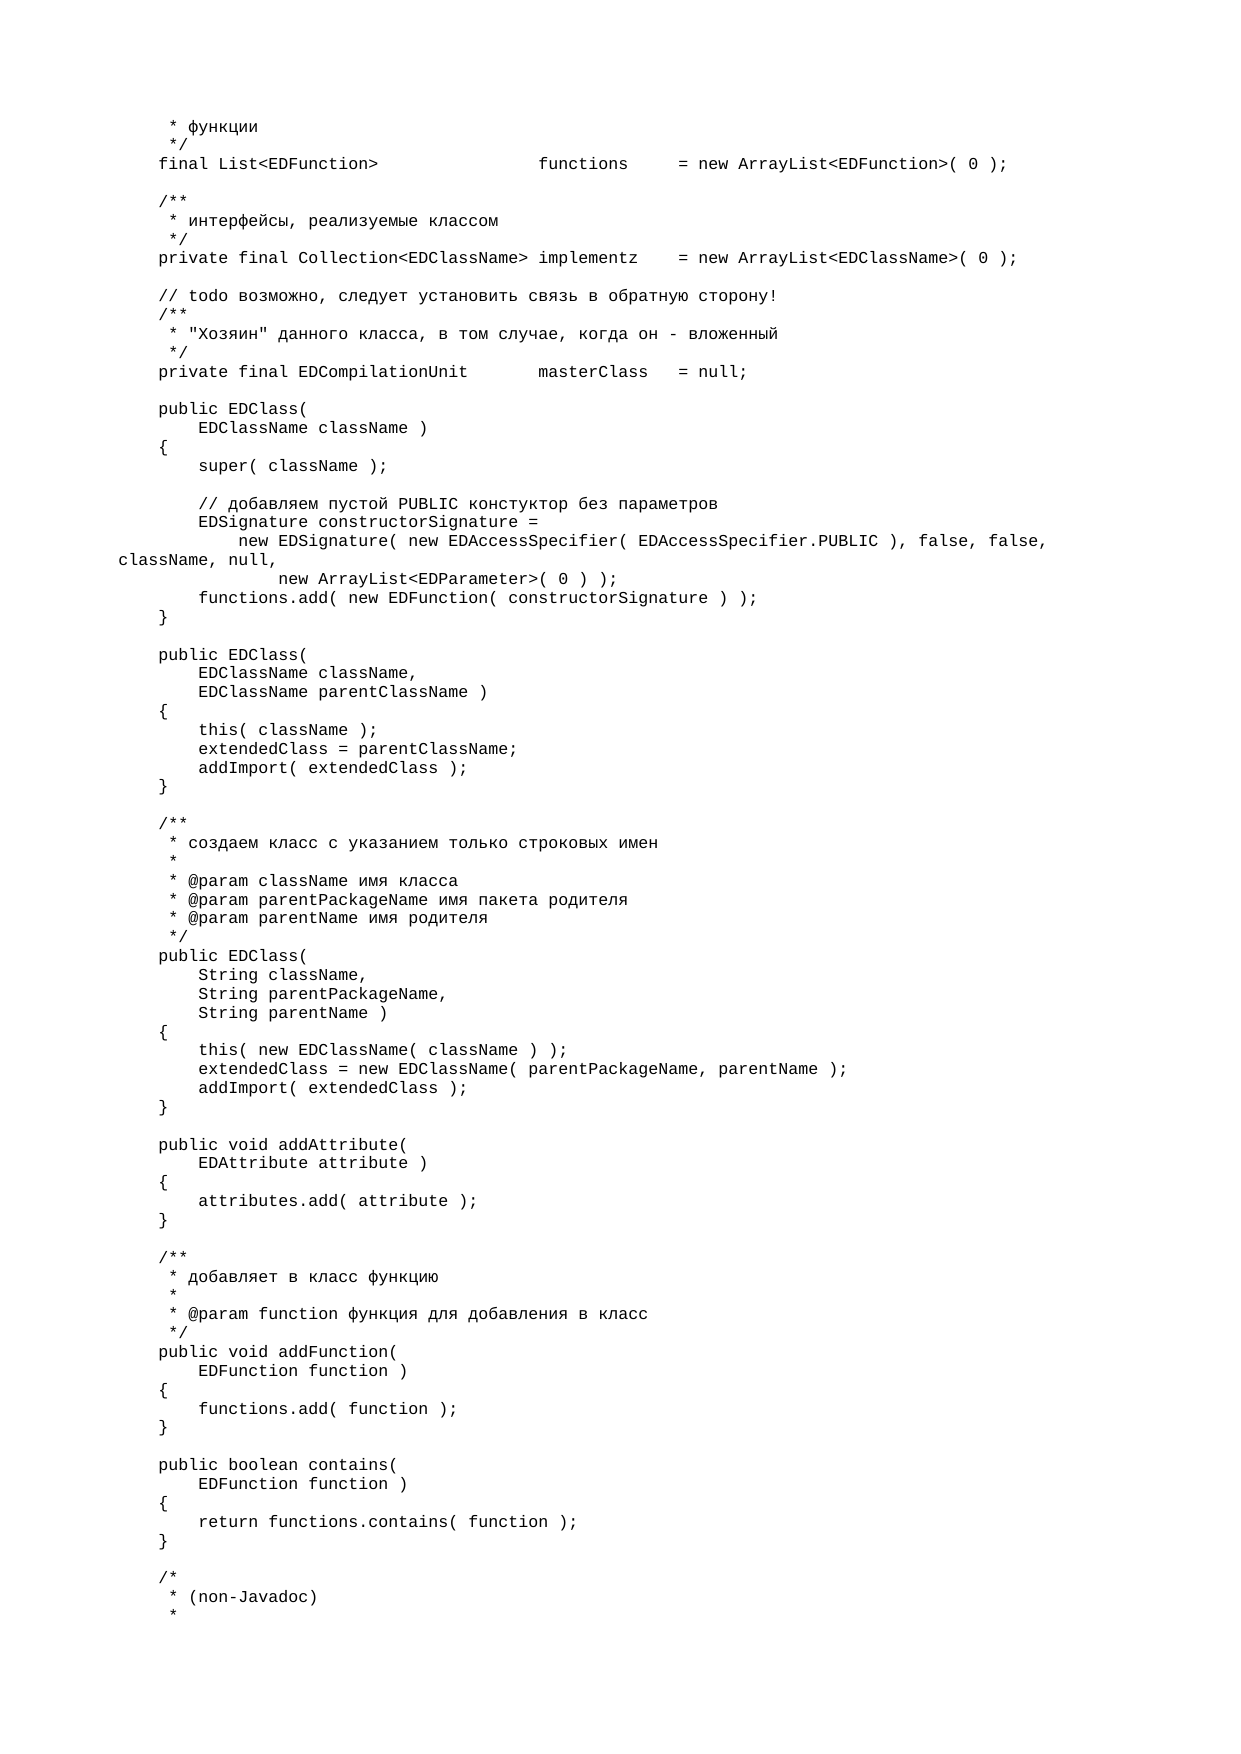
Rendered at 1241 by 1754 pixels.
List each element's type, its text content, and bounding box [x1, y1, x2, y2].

text extendedClass = parentClassName; [118, 740, 1122, 759]
text public EDClass( [118, 646, 1122, 665]
text * @param parentPackageName имя пакета родителя [118, 891, 1122, 910]
text /** [118, 307, 1122, 326]
text // todo возможно, следует установить связь в обратную сторону! [118, 288, 1122, 307]
text String className, [118, 967, 1122, 985]
text public EDClass( [118, 948, 1122, 967]
text extendedClass = new EDClassName( parentPackageName, parentName ); [118, 1061, 1122, 1080]
text EDAttribute attribute ) [118, 1155, 1122, 1174]
text { [118, 703, 1122, 721]
text } [118, 1098, 1122, 1117]
text EDFunction function ) [118, 1476, 1122, 1494]
text public void addAttribute( [118, 1136, 1122, 1155]
text */ [118, 344, 1122, 363]
text functions.add( new EDFunction( constructorSignature ) ); [118, 589, 1122, 608]
text * интерфейсы, реализуемые классом [118, 212, 1122, 231]
text } [118, 1419, 1122, 1438]
text new EDSignature( new EDAccessSpecifier( EDAccessSpecifier.PUBLIC ), false, false, className, null, [118, 533, 1122, 571]
text } [118, 1532, 1122, 1551]
text attributes.add( attribute ); [118, 1193, 1122, 1212]
text * добавляет в класс функцию [118, 1268, 1122, 1287]
text EDSignature constructorSignature = [118, 514, 1122, 533]
text // добавляем пустой PUBLIC констуктор без параметров [118, 495, 1122, 514]
text super( className ); [118, 457, 1122, 476]
text * @param className имя класса [118, 872, 1122, 891]
text public void addFunction( [118, 1344, 1122, 1362]
text * (non-Javadoc) [118, 1589, 1122, 1608]
text /** [118, 816, 1122, 834]
text EDClassName parentClassName ) [118, 684, 1122, 703]
text * @param parentName имя родителя [118, 910, 1122, 929]
text { [118, 1174, 1122, 1193]
text addImport( extendedClass ); [118, 759, 1122, 778]
text private final EDCompilationUnit masterClass = null; [118, 363, 1122, 382]
text public boolean contains( [118, 1457, 1122, 1476]
text * "Хозяин" данного класса, в том случае, когда он - вложенный [118, 326, 1122, 344]
text * функции [118, 118, 1122, 137]
text { [118, 1381, 1122, 1400]
text /** [118, 193, 1122, 212]
text { [118, 1023, 1122, 1042]
text /* [118, 1570, 1122, 1589]
text } [118, 1212, 1122, 1231]
text public EDClass( [118, 401, 1122, 420]
text */ [118, 137, 1122, 156]
text * [118, 1608, 1122, 1626]
text */ [118, 231, 1122, 250]
text EDClassName className ) [118, 420, 1122, 439]
text return functions.contains( function ); [118, 1513, 1122, 1532]
text EDClassName className, [118, 665, 1122, 684]
text EDFunction function ) [118, 1362, 1122, 1381]
text { [118, 439, 1122, 457]
text private final Collection<EDClassName> implementz = new ArrayList<EDClassName>( 0 ); [118, 250, 1122, 269]
text /** [118, 1249, 1122, 1268]
text String parentName ) [118, 1004, 1122, 1023]
text addImport( extendedClass ); [118, 1080, 1122, 1098]
text * [118, 1287, 1122, 1306]
text this( new EDClassName( className ) ); [118, 1042, 1122, 1061]
text * создаем класс с указанием только строковых имен [118, 834, 1122, 853]
text functions.add( function ); [118, 1400, 1122, 1419]
text * @param function функция для добавления в класс [118, 1306, 1122, 1325]
text this( className ); [118, 721, 1122, 740]
text { [118, 1494, 1122, 1513]
text } [118, 778, 1122, 797]
text final List<EDFunction> functions = new ArrayList<EDFunction>( 0 ); [118, 156, 1122, 175]
text new ArrayList<EDParameter>( 0 ) ); [118, 571, 1122, 589]
text } [118, 608, 1122, 627]
text */ [118, 929, 1122, 948]
text */ [118, 1325, 1122, 1344]
text String parentPackageName, [118, 985, 1122, 1004]
text * [118, 853, 1122, 872]
